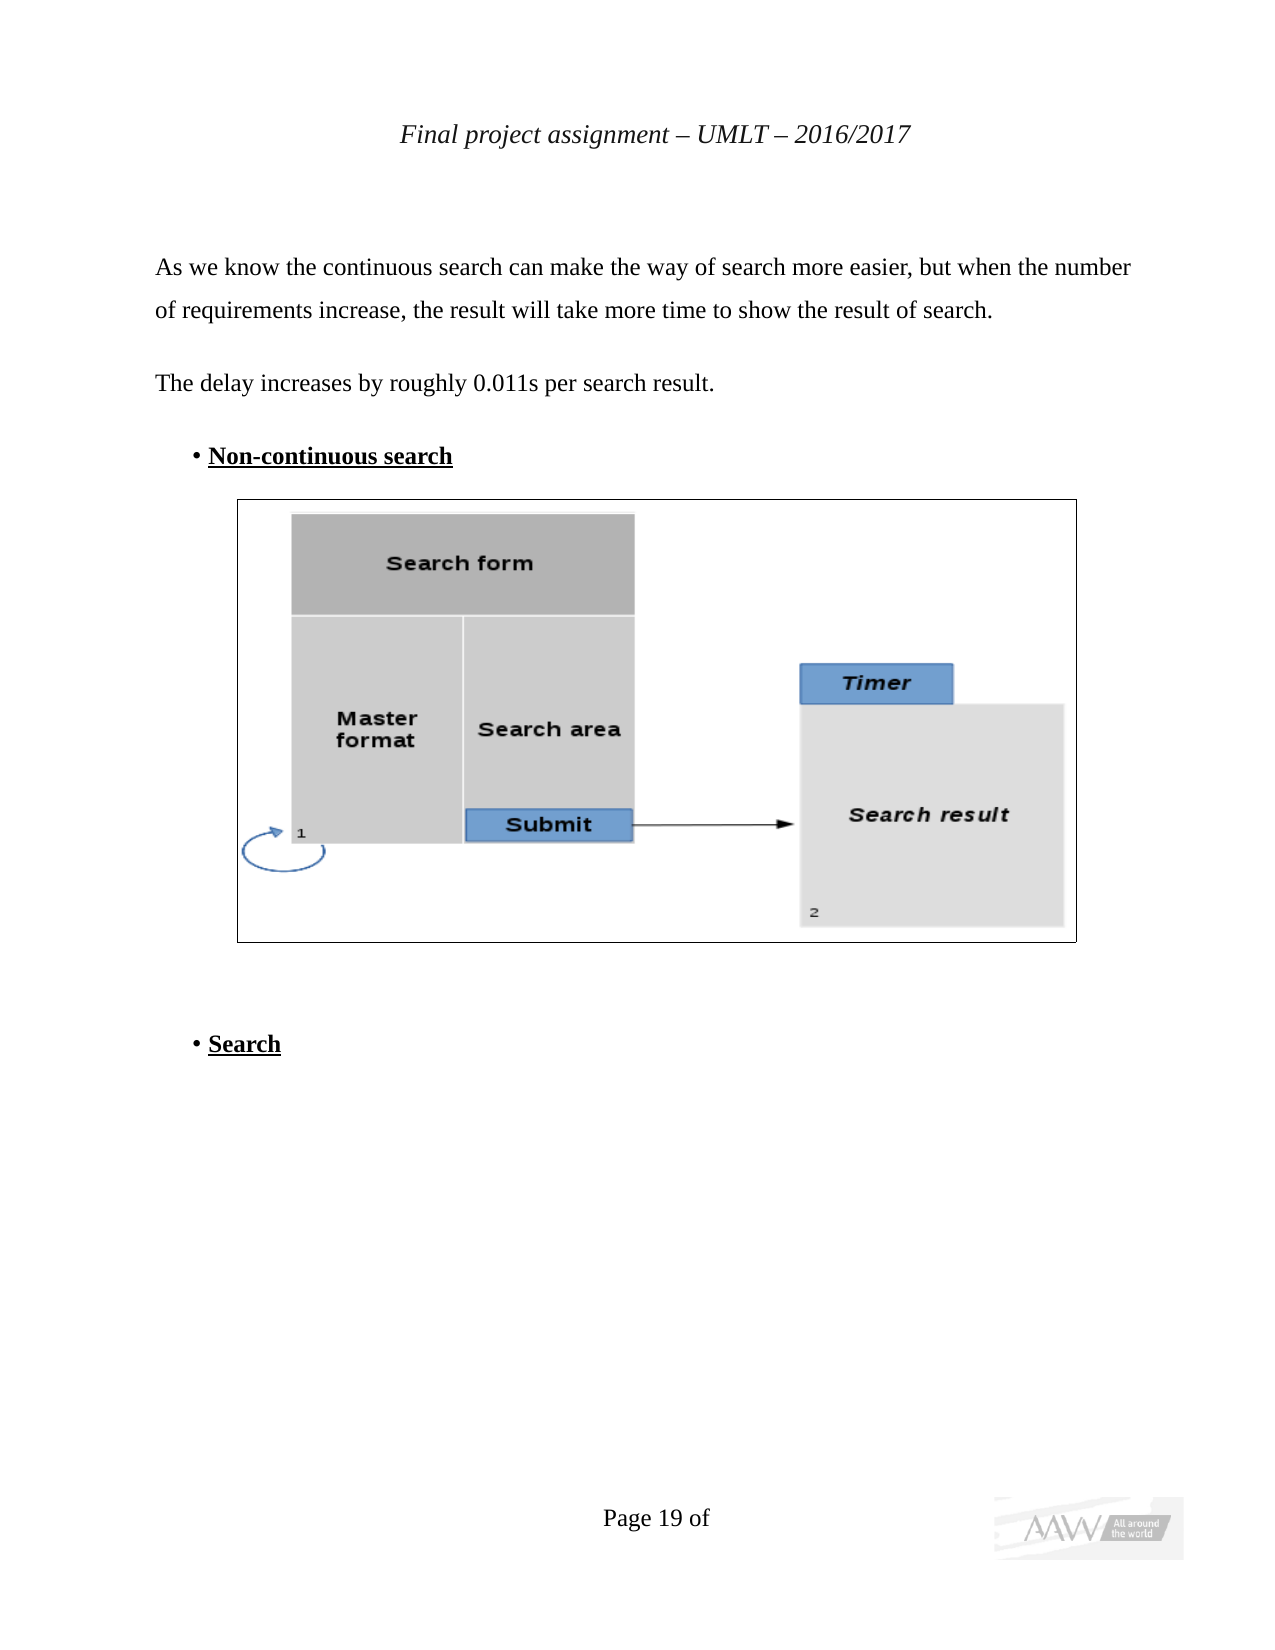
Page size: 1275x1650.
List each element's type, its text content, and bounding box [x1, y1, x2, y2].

list Non-continuous search [192, 441, 1158, 470]
picture [994, 1497, 1184, 1560]
picture [239, 502, 1073, 939]
text The delay increases by roughly 0.011s per search result. [155, 368, 1158, 397]
text As we know the continuous search can make the way of search more easier, but when the number of requirements increase, the result will take more time to show the result of search. [155, 252, 1158, 324]
list Search [192, 1029, 1158, 1058]
